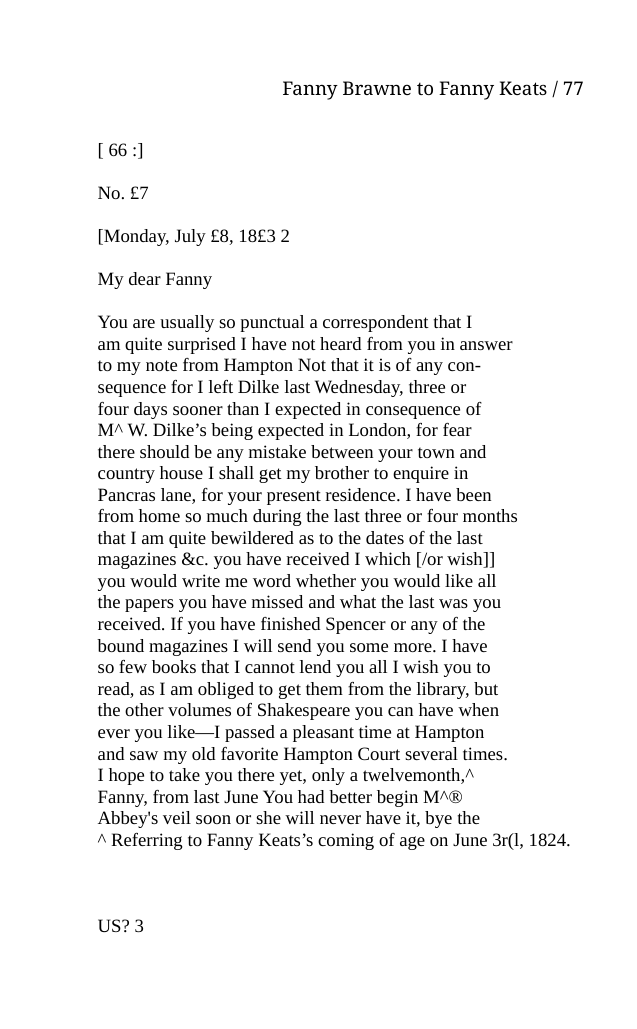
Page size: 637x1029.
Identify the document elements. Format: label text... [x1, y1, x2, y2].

text read, as I am obliged to get them from the library, but [97, 678, 583, 699]
text I hope to take you there yet, only a twelvemonth,^ [97, 764, 583, 786]
text No. £7 [97, 182, 583, 203]
text M^ W. Dilke’s being expected in London, for fear [97, 419, 583, 441]
text My dear Fanny [97, 268, 583, 289]
text four days sooner than I expected in consequence of [97, 397, 583, 419]
text [ 66 :] [97, 139, 583, 160]
text [Monday, July £8, 18£3 2 [97, 225, 583, 246]
text the other volumes of Shakespeare you can have when [97, 699, 583, 721]
text Pancras lane, for your present residence. I have been [97, 484, 583, 505]
text Abbey's veil soon or she will never have it, bye the [97, 807, 583, 829]
text so few books that I cannot lend you all I wish you to [97, 656, 583, 678]
text that I am quite bewildered as to the dates of the last [97, 527, 583, 548]
text from home so much during the last three or four months [97, 505, 583, 527]
text magazines &c. you have received I which [/or wish]] [97, 548, 583, 570]
text sequence for I left Dilke last Wednesday, three or [97, 376, 583, 397]
text received. If you have finished Spencer or any of the [97, 613, 583, 634]
text US? 3 [97, 915, 583, 936]
text there should be any mistake between your town and [97, 441, 583, 462]
text am quite surprised I have not heard from you in answer [97, 333, 583, 354]
text to my note from Hampton Not that it is of any con- [97, 354, 583, 376]
text country house I shall get my brother to enquire in [97, 462, 583, 484]
text and saw my old favorite Hampton Court several times. [97, 742, 583, 764]
text Fanny, from last June You had better begin M^® [97, 786, 583, 807]
text bound magazines I will send you some more. I have [97, 634, 583, 656]
text you would write me word whether you would like all [97, 570, 583, 591]
text ^ Referring to Fanny Keats’s coming of age on June 3r(l, 1824. [97, 829, 583, 850]
text ever you like—I passed a pleasant time at Hampton [97, 721, 583, 742]
text the papers you have missed and what the last was you [97, 591, 583, 613]
text You are usually so punctual a correspondent that I [97, 311, 583, 333]
